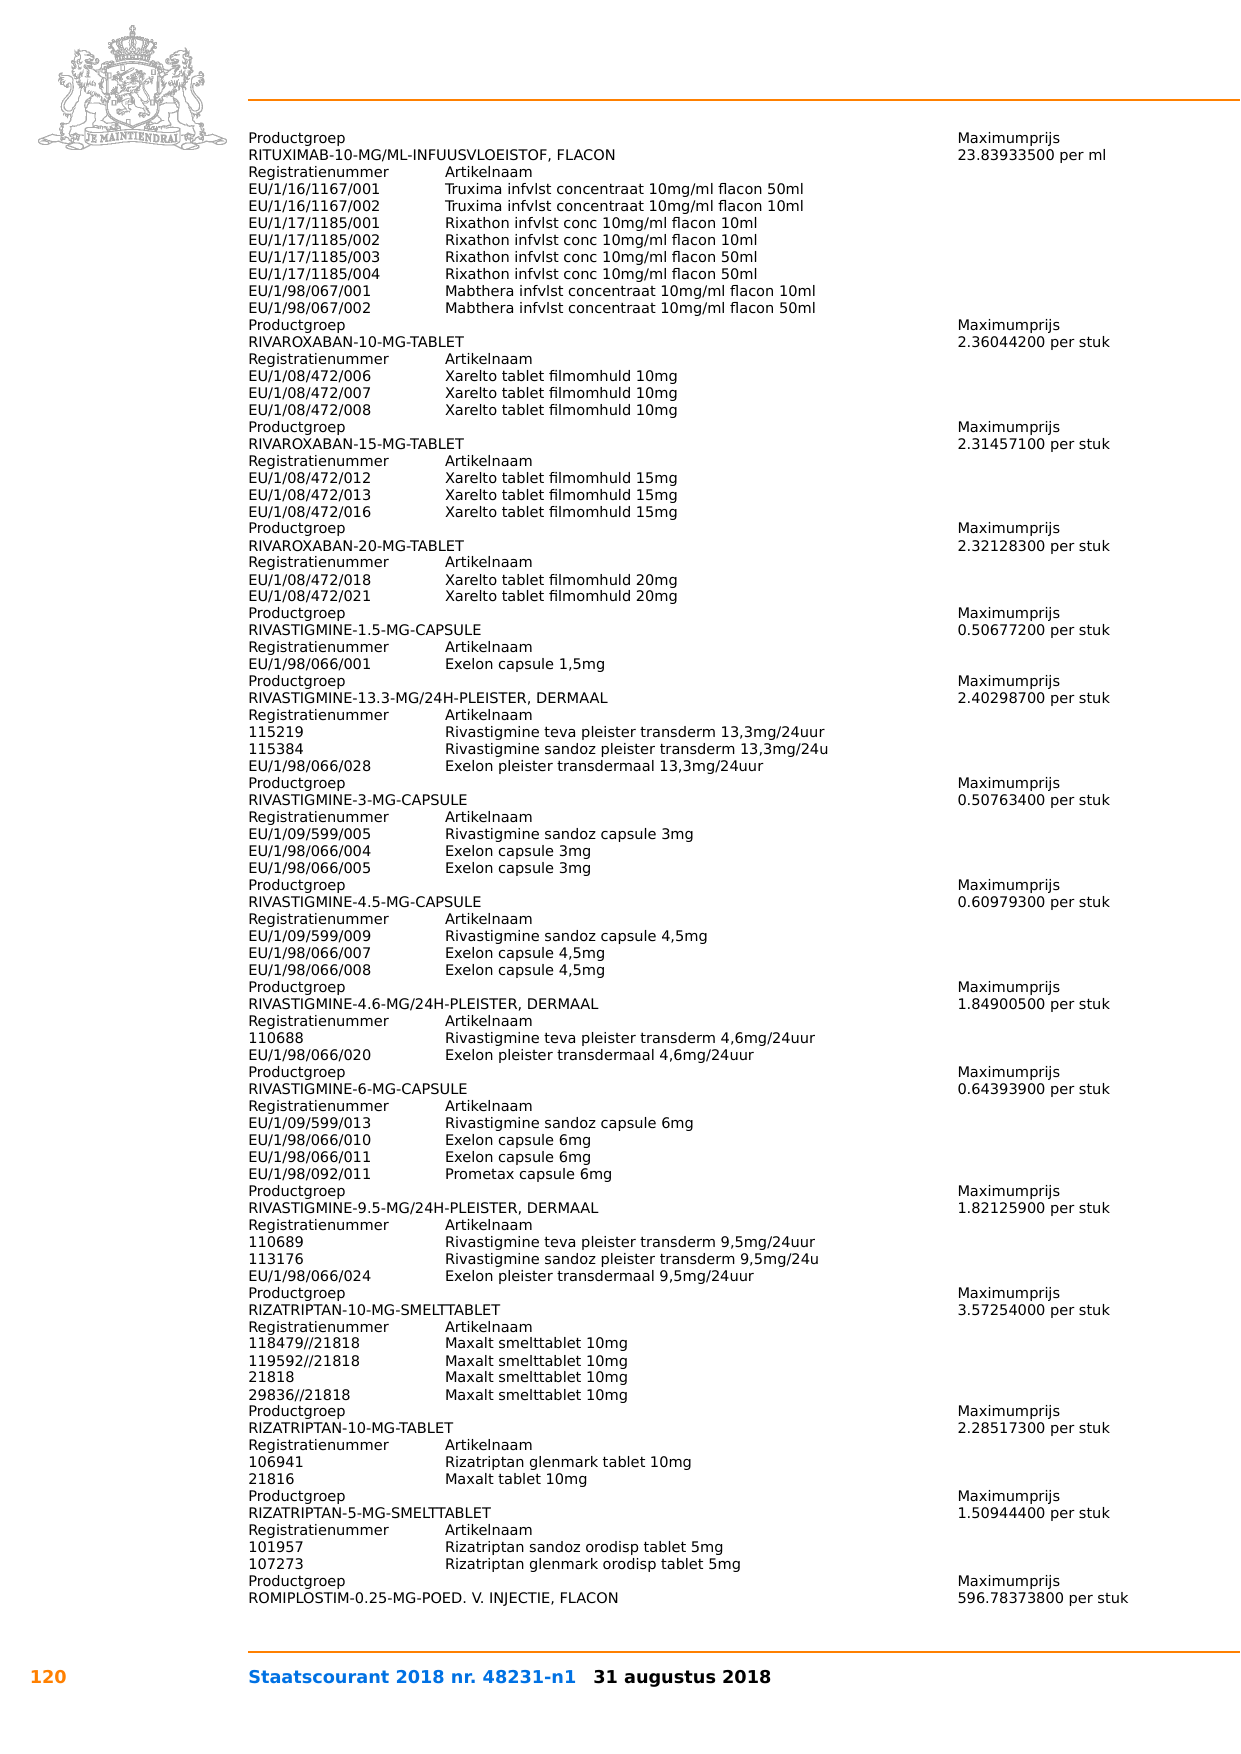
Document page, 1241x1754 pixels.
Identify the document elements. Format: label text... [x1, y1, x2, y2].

table_cell EU/1/98/066/001 [248, 656, 439, 673]
table_cell [439, 673, 951, 690]
table_cell Artikelnaam [439, 351, 951, 368]
table_cell Registratienummer [248, 351, 439, 368]
table_cell EU/1/98/066/010 [248, 1132, 439, 1149]
table_cell Rixathon infvlst conc 10mg/ml flacon 50ml [439, 266, 951, 283]
table_cell EU/1/98/066/004 [248, 843, 439, 860]
table_cell Artikelnaam [439, 1013, 951, 1030]
table_cell [951, 1556, 1163, 1573]
table_cell [439, 775, 951, 792]
table_cell Truxima infvlst concentraat 10mg/ml flacon 10ml [439, 198, 951, 215]
table_cell Maximumprijs [951, 1064, 1163, 1081]
table_cell Maximumprijs [951, 979, 1163, 996]
table_cell ROMIPLOSTIM-0.25-MG-POED. V. INJECTIE, FLACON [248, 1590, 951, 1607]
table_cell Productgroep [248, 317, 439, 334]
table_cell [951, 351, 1163, 368]
table_cell Rivastigmine sandoz capsule 4,5mg [439, 928, 951, 945]
table_cell Maximumprijs [951, 1573, 1163, 1590]
table_cell [439, 1285, 951, 1301]
table_cell Productgroep [248, 1064, 439, 1081]
table_cell Maximumprijs [951, 317, 1163, 334]
table_cell [951, 215, 1163, 232]
table_cell Rivastigmine sandoz pleister transderm 13,3mg/24u [439, 741, 951, 758]
table_cell Artikelnaam [439, 809, 951, 826]
table_cell [951, 504, 1163, 520]
table_cell [951, 724, 1163, 741]
table_cell EU/1/98/066/028 [248, 758, 439, 775]
table_cell Xarelto tablet filmomhuld 15mg [439, 504, 951, 520]
table_cell Xarelto tablet filmomhuld 15mg [439, 470, 951, 486]
table_cell Prometax capsule 6mg [439, 1166, 951, 1183]
table_cell Exelon pleister transdermaal 9,5mg/24uur [439, 1268, 951, 1284]
table_cell Exelon pleister transdermaal 13,3mg/24uur [439, 758, 951, 775]
table_cell [951, 266, 1163, 283]
table_cell EU/1/16/1167/002 [248, 198, 439, 215]
table_cell [439, 605, 951, 622]
table_cell [951, 1166, 1163, 1183]
table_cell Productgroep [248, 419, 439, 436]
table_cell EU/1/08/472/006 [248, 368, 439, 384]
table_cell Rivastigmine sandoz capsule 6mg [439, 1115, 951, 1132]
table_cell [951, 656, 1163, 673]
table_cell Maximumprijs [951, 1488, 1163, 1505]
table_cell 2.32128300 per stuk [951, 538, 1163, 554]
table_cell Maximumprijs [951, 1183, 1163, 1199]
table_cell EU/1/98/067/002 [248, 300, 439, 317]
table_cell Maximumprijs [951, 673, 1163, 690]
table_cell Artikelnaam [439, 1217, 951, 1233]
table_cell [439, 1064, 951, 1081]
table_cell Productgroep [248, 979, 439, 996]
table_cell [951, 639, 1163, 656]
table_cell [951, 1217, 1163, 1233]
table_cell Rizatriptan glenmark orodisp tablet 5mg [439, 1556, 951, 1573]
table_cell [951, 486, 1163, 503]
table_cell [439, 979, 951, 996]
table_cell 115384 [248, 741, 439, 758]
table_cell 113176 [248, 1251, 439, 1267]
table_cell 118479//21818 [248, 1335, 439, 1352]
table_cell Maximumprijs [951, 605, 1163, 622]
table_cell 106941 [248, 1454, 439, 1471]
table_cell [439, 1183, 951, 1199]
table_cell Maximumprijs [951, 877, 1163, 894]
table_cell RIVAROXABAN-15-MG-TABLET [248, 436, 951, 452]
table_cell Rivastigmine sandoz pleister transderm 9,5mg/24u [439, 1251, 951, 1267]
table_cell [951, 1471, 1163, 1488]
table_cell [439, 1403, 951, 1420]
table_cell EU/1/17/1185/001 [248, 215, 439, 232]
table_cell Exelon capsule 6mg [439, 1149, 951, 1166]
table_cell 23.83933500 per ml [951, 147, 1163, 164]
table_cell [951, 588, 1163, 605]
table_cell 110688 [248, 1030, 439, 1047]
table_cell Registratienummer [248, 1437, 439, 1454]
table_cell Registratienummer [248, 1098, 439, 1115]
table_cell [951, 962, 1163, 979]
table_cell Artikelnaam [439, 1522, 951, 1539]
table_cell Registratienummer [248, 1217, 439, 1233]
table_cell [439, 877, 951, 894]
table_cell Registratienummer [248, 453, 439, 469]
table_cell [951, 470, 1163, 486]
table_cell [951, 1115, 1163, 1132]
table_cell [951, 826, 1163, 843]
table_cell Artikelnaam [439, 554, 951, 571]
table_cell RIZATRIPTAN-10-MG-SMELTTABLET [248, 1301, 951, 1318]
table_cell Xarelto tablet filmomhuld 10mg [439, 385, 951, 402]
table_cell Productgroep [248, 1488, 439, 1505]
table_cell [439, 520, 951, 537]
table_cell [951, 1047, 1163, 1064]
table_cell [951, 1098, 1163, 1115]
table_cell Registratienummer [248, 639, 439, 656]
table_cell Productgroep [248, 1573, 439, 1590]
table_cell Exelon capsule 6mg [439, 1132, 951, 1149]
table_cell [951, 164, 1163, 181]
table_cell 21818 [248, 1369, 439, 1386]
table_cell [951, 283, 1163, 300]
table_cell Mabthera infvlst concentraat 10mg/ml flacon 50ml [439, 300, 951, 317]
table_cell 1.82125900 per stuk [951, 1200, 1163, 1217]
table_cell [951, 1335, 1163, 1352]
table_cell RIVASTIGMINE-4.5-MG-CAPSULE [248, 894, 951, 911]
table_cell Artikelnaam [439, 164, 951, 181]
table_cell [951, 300, 1163, 317]
table_cell EU/1/16/1167/001 [248, 181, 439, 198]
table_cell [951, 1522, 1163, 1539]
table_cell Productgroep [248, 520, 439, 537]
table_cell [951, 181, 1163, 198]
table_cell EU/1/08/472/021 [248, 588, 439, 605]
table_cell Exelon capsule 1,5mg [439, 656, 951, 673]
table_cell Mabthera infvlst concentraat 10mg/ml flacon 10ml [439, 283, 951, 300]
table_cell RIZATRIPTAN-10-MG-TABLET [248, 1420, 951, 1437]
table_cell [951, 1369, 1163, 1386]
table_cell Exelon capsule 4,5mg [439, 945, 951, 962]
table_cell Rizatriptan sandoz orodisp tablet 5mg [439, 1539, 951, 1556]
table_cell RIVAROXABAN-20-MG-TABLET [248, 538, 951, 554]
table_cell 0.60979300 per stuk [951, 894, 1163, 911]
table_cell Productgroep [248, 775, 439, 792]
table_cell EU/1/98/066/005 [248, 860, 439, 877]
table_cell Rixathon infvlst conc 10mg/ml flacon 10ml [439, 215, 951, 232]
table_cell EU/1/08/472/013 [248, 486, 439, 503]
table_cell 2.40298700 per stuk [951, 690, 1163, 707]
table_cell EU/1/17/1185/004 [248, 266, 439, 283]
table_cell [951, 1013, 1163, 1030]
table_cell [951, 1234, 1163, 1251]
table_cell 2.31457100 per stuk [951, 436, 1163, 452]
table_cell [951, 843, 1163, 860]
table_cell Rixathon infvlst conc 10mg/ml flacon 50ml [439, 249, 951, 266]
table_cell Rizatriptan glenmark tablet 10mg [439, 1454, 951, 1471]
table_cell EU/1/98/066/020 [248, 1047, 439, 1064]
table_cell RITUXIMAB-10-MG/ML-INFUUSVLOEISTOF, FLACON [248, 147, 951, 164]
table_cell Artikelnaam [439, 639, 951, 656]
table_cell [439, 130, 951, 147]
table_cell 0.64393900 per stuk [951, 1081, 1163, 1098]
table_cell Maximumprijs [951, 775, 1163, 792]
table_cell 2.36044200 per stuk [951, 334, 1163, 351]
table_cell [951, 1149, 1163, 1166]
table_cell [951, 232, 1163, 249]
table_cell [951, 1454, 1163, 1471]
table_cell Rivastigmine teva pleister transderm 13,3mg/24uur [439, 724, 951, 741]
table_cell Xarelto tablet filmomhuld 20mg [439, 588, 951, 605]
table_cell Maxalt smelttablet 10mg [439, 1353, 951, 1369]
table_cell EU/1/17/1185/002 [248, 232, 439, 249]
table_cell Maximumprijs [951, 520, 1163, 537]
table_cell Artikelnaam [439, 453, 951, 469]
table_cell Registratienummer [248, 554, 439, 571]
table_cell 115219 [248, 724, 439, 741]
table_cell RIVASTIGMINE-9.5-MG/24H-PLEISTER, DERMAAL [248, 1200, 951, 1217]
table_cell EU/1/08/472/012 [248, 470, 439, 486]
table_cell RIVASTIGMINE-13.3-MG/24H-PLEISTER, DERMAAL [248, 690, 951, 707]
table_cell [951, 368, 1163, 384]
table_cell Registratienummer [248, 809, 439, 826]
table_cell RIVASTIGMINE-1.5-MG-CAPSULE [248, 622, 951, 639]
table_cell [951, 928, 1163, 945]
table_cell Rivastigmine teva pleister transderm 9,5mg/24uur [439, 1234, 951, 1251]
table_cell Maxalt smelttablet 10mg [439, 1369, 951, 1386]
table_cell EU/1/08/472/007 [248, 385, 439, 402]
table_cell [951, 1268, 1163, 1284]
table_cell [951, 1539, 1163, 1556]
table_cell Rivastigmine teva pleister transderm 4,6mg/24uur [439, 1030, 951, 1047]
table_cell RIVASTIGMINE-3-MG-CAPSULE [248, 792, 951, 809]
table_cell Maximumprijs [951, 130, 1163, 147]
table_cell [951, 402, 1163, 418]
table_cell EU/1/08/472/018 [248, 571, 439, 588]
table_cell Productgroep [248, 130, 439, 147]
table_cell [951, 453, 1163, 469]
table_cell 1.84900500 per stuk [951, 996, 1163, 1013]
table_cell Exelon capsule 3mg [439, 843, 951, 860]
table_cell Artikelnaam [439, 1319, 951, 1335]
table_cell Artikelnaam [439, 911, 951, 928]
table_cell [439, 419, 951, 436]
table_cell 3.57254000 per stuk [951, 1301, 1163, 1318]
picture [38, 25, 227, 150]
table_cell RIZATRIPTAN-5-MG-SMELTTABLET [248, 1505, 951, 1522]
table_cell [439, 1573, 951, 1590]
table_cell Registratienummer [248, 911, 439, 928]
table_cell Productgroep [248, 1285, 439, 1301]
table_cell [951, 249, 1163, 266]
table_cell [951, 571, 1163, 588]
table_cell [439, 317, 951, 334]
table_cell Maximumprijs [951, 1403, 1163, 1420]
table_cell EU/1/17/1185/003 [248, 249, 439, 266]
table_cell 596.78373800 per stuk [951, 1590, 1163, 1607]
table_cell [951, 1386, 1163, 1403]
table_cell [951, 1353, 1163, 1369]
table_cell Registratienummer [248, 1522, 439, 1539]
table_cell Exelon capsule 4,5mg [439, 962, 951, 979]
table_cell [951, 554, 1163, 571]
table_cell Maxalt smelttablet 10mg [439, 1386, 951, 1403]
table_cell [439, 1488, 951, 1505]
table_cell [951, 1251, 1163, 1267]
table_cell 110689 [248, 1234, 439, 1251]
table_cell Registratienummer [248, 1013, 439, 1030]
table_cell Productgroep [248, 605, 439, 622]
table_cell RIVAROXABAN-10-MG-TABLET [248, 334, 951, 351]
table_cell EU/1/09/599/009 [248, 928, 439, 945]
table_cell Maximumprijs [951, 419, 1163, 436]
table_cell 119592//21818 [248, 1353, 439, 1369]
table_cell Maxalt tablet 10mg [439, 1471, 951, 1488]
table_cell [951, 809, 1163, 826]
table_cell Xarelto tablet filmomhuld 10mg [439, 368, 951, 384]
table_cell 101957 [248, 1539, 439, 1556]
table_cell [951, 1030, 1163, 1047]
table_cell Artikelnaam [439, 1098, 951, 1115]
table_cell [951, 385, 1163, 402]
table_cell Registratienummer [248, 1319, 439, 1335]
table_cell Productgroep [248, 673, 439, 690]
table_cell [951, 1132, 1163, 1149]
table_cell [951, 707, 1163, 724]
table_cell EU/1/98/066/024 [248, 1268, 439, 1284]
table_cell EU/1/98/066/008 [248, 962, 439, 979]
table_cell 107273 [248, 1556, 439, 1573]
table_cell EU/1/98/066/007 [248, 945, 439, 962]
table_cell 2.28517300 per stuk [951, 1420, 1163, 1437]
table_cell [951, 758, 1163, 775]
table_cell [951, 911, 1163, 928]
table_cell Artikelnaam [439, 1437, 951, 1454]
table_cell EU/1/08/472/008 [248, 402, 439, 418]
table_cell EU/1/98/092/011 [248, 1166, 439, 1183]
table_cell Registratienummer [248, 707, 439, 724]
table_cell Xarelto tablet filmomhuld 20mg [439, 571, 951, 588]
table_cell RIVASTIGMINE-4.6-MG/24H-PLEISTER, DERMAAL [248, 996, 951, 1013]
table_cell 0.50677200 per stuk [951, 622, 1163, 639]
table_cell [951, 1437, 1163, 1454]
table_cell 1.50944400 per stuk [951, 1505, 1163, 1522]
table_cell [951, 860, 1163, 877]
table_cell Registratienummer [248, 164, 439, 181]
table_cell 21816 [248, 1471, 439, 1488]
table_cell Exelon capsule 3mg [439, 860, 951, 877]
table_cell [951, 945, 1163, 962]
table_cell EU/1/98/067/001 [248, 283, 439, 300]
table_cell Xarelto tablet filmomhuld 10mg [439, 402, 951, 418]
table_cell Rivastigmine sandoz capsule 3mg [439, 826, 951, 843]
table_cell Truxima infvlst concentraat 10mg/ml flacon 50ml [439, 181, 951, 198]
table_cell 0.50763400 per stuk [951, 792, 1163, 809]
table_cell Xarelto tablet filmomhuld 15mg [439, 486, 951, 503]
table_cell EU/1/08/472/016 [248, 504, 439, 520]
table_cell Exelon pleister transdermaal 4,6mg/24uur [439, 1047, 951, 1064]
table_cell Productgroep [248, 1403, 439, 1420]
table_cell Rixathon infvlst conc 10mg/ml flacon 10ml [439, 232, 951, 249]
table_cell Productgroep [248, 1183, 439, 1199]
table_cell [951, 1319, 1163, 1335]
table_cell Maxalt smelttablet 10mg [439, 1335, 951, 1352]
table_cell Maximumprijs [951, 1285, 1163, 1301]
table_cell EU/1/09/599/005 [248, 826, 439, 843]
table_cell EU/1/09/599/013 [248, 1115, 439, 1132]
table_cell EU/1/98/066/011 [248, 1149, 439, 1166]
table_cell Artikelnaam [439, 707, 951, 724]
table_cell [951, 198, 1163, 215]
table_cell Productgroep [248, 877, 439, 894]
table_cell 29836//21818 [248, 1386, 439, 1403]
table_cell [951, 741, 1163, 758]
table_cell RIVASTIGMINE-6-MG-CAPSULE [248, 1081, 951, 1098]
